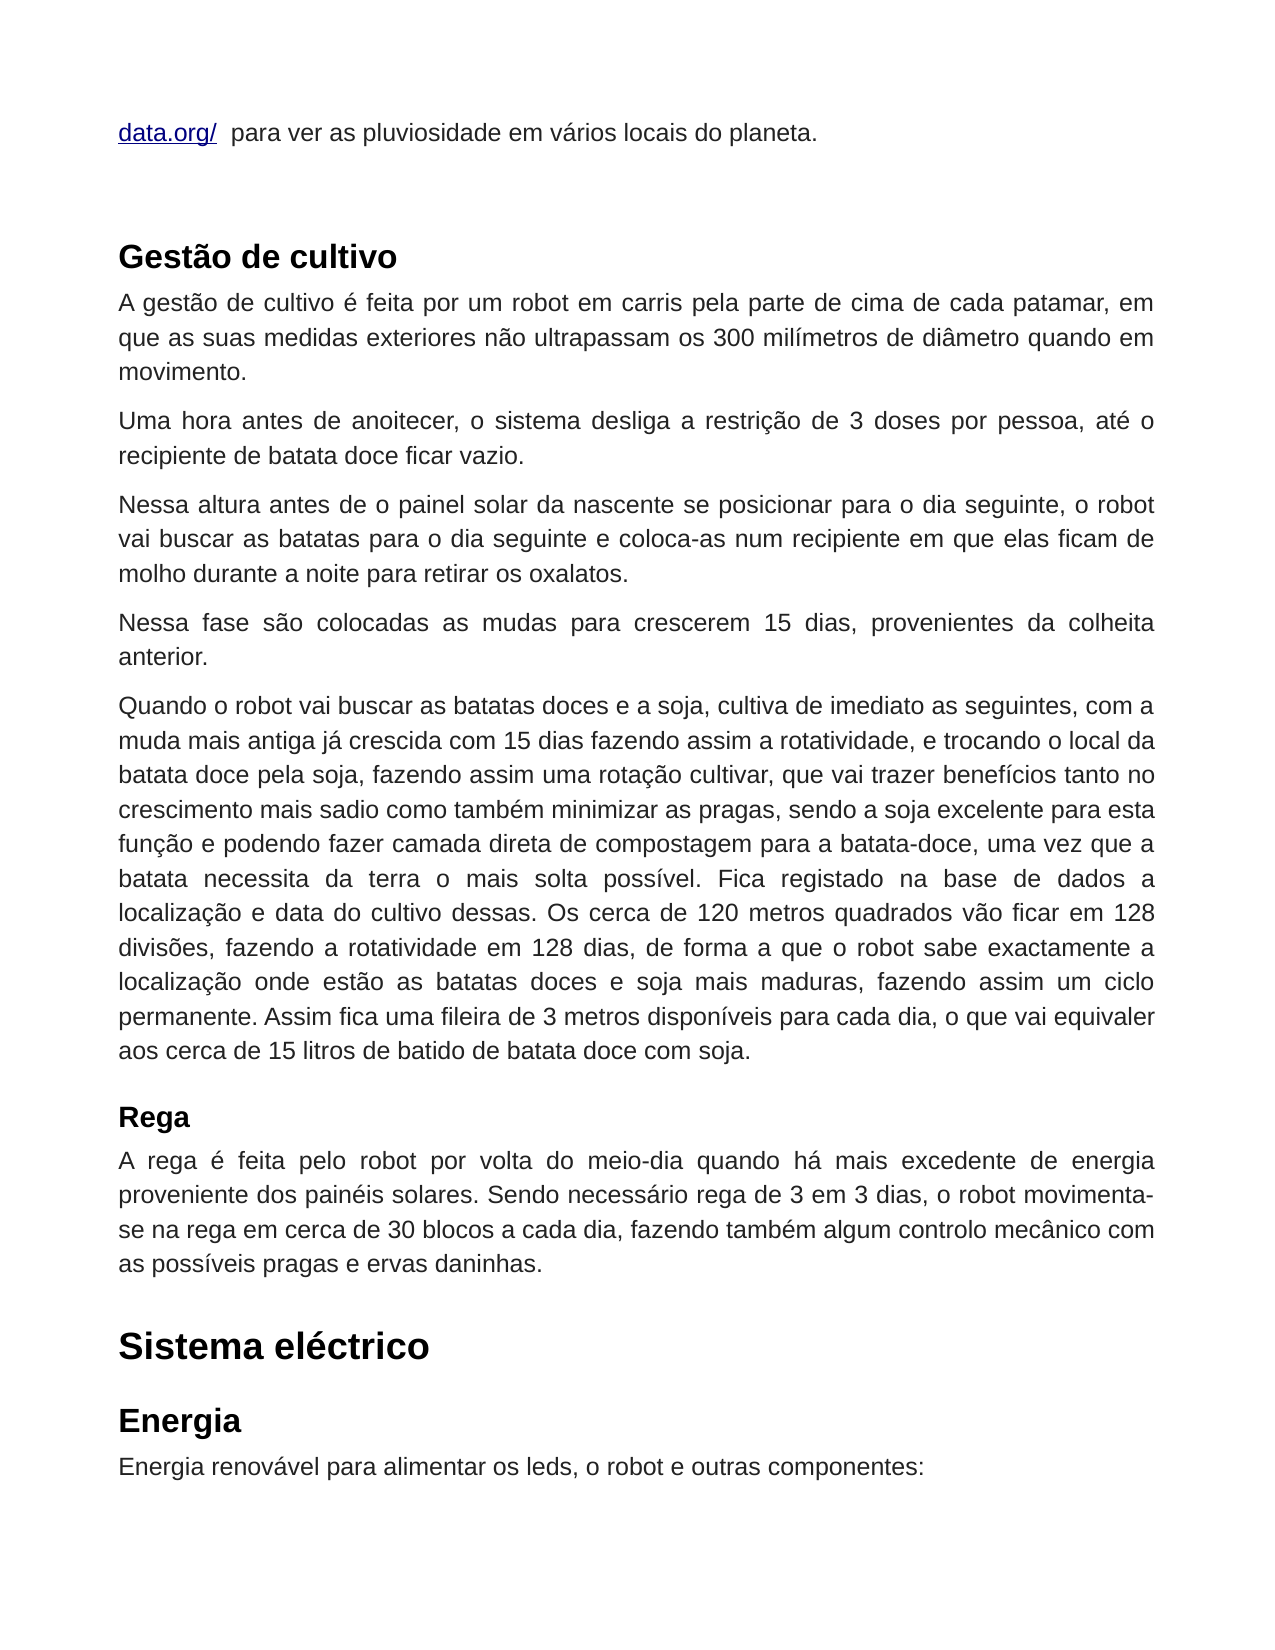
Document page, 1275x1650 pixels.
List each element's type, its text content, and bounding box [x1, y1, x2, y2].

subtitle Rega [118, 1100, 1157, 1133]
text A rega é feita pelo robot por volta do meio-dia quando há mais excedente de energia proveniente dos painéis solares. Sendo necessário rega de 3 em 3 dias, o robot movimenta-se na rega em cerca de 30 blocos a cada dia, fazendo também algum controlo mecânico com as possíveis pragas e ervas daninhas. [118, 1146, 1157, 1278]
subtitle Sistema eléctrico [118, 1323, 1157, 1367]
text Uma hora antes de anoitecer, o sistema desliga a restrição de 3 doses por pessoa, até o recipiente de batata doce ficar vazio. [118, 406, 1157, 469]
text Nessa fase são colocadas as mudas para crescerem 15 dias, provenientes da colheita anterior. [118, 608, 1157, 671]
subtitle Gestão de cultivo [118, 237, 1157, 276]
text A gestão de cultivo é feita por um robot em carris pela parte de cima de cada patamar, em que as suas medidas exteriores não ultrapassam os 300 milímetros de diâmetro quando em movimento. [118, 288, 1157, 386]
text data.org/ para ver as pluviosidade em vários locais do planeta. [118, 118, 1157, 147]
text Quando o robot vai buscar as batatas doces e a soja, cultiva de imediato as seguintes, com a muda mais antiga já crescida com 15 dias fazendo assim a rotatividade, e trocando o local da batata doce pela soja, fazendo assim uma rotação cultivar, que vai trazer benefícios tanto no crescimento mais sadio como também minimizar as pragas, sendo a soja excelente para esta função e podendo fazer camada direta de compostagem para a batata-doce, uma vez que a batata necessita da terra o mais solta possível. Fica registado na base de dados a localização e data do cultivo dessas. Os cerca de 120 metros quadrados vão ficar em 128 divisões, fazendo a rotatividade em 128 dias, de forma a que o robot sabe exactamente a localização onde estão as batatas doces e soja mais maduras, fazendo assim um ciclo permanente. Assim fica uma fileira de 3 metros disponíveis para cada dia, o que vai equivaler aos cerca de 15 litros de batido de batata doce com soja. [118, 691, 1157, 1065]
text Nessa altura antes de o painel solar da nascente se posicionar para o dia seguinte, o robot vai buscar as batatas para o dia seguinte e coloca-as num recipiente em que elas ficam de molho durante a noite para retirar os oxalatos. [118, 490, 1157, 587]
subtitle Energia [118, 1401, 1157, 1439]
text Energia renovável para alimentar os leds, o robot e outras componentes: [118, 1452, 1157, 1480]
